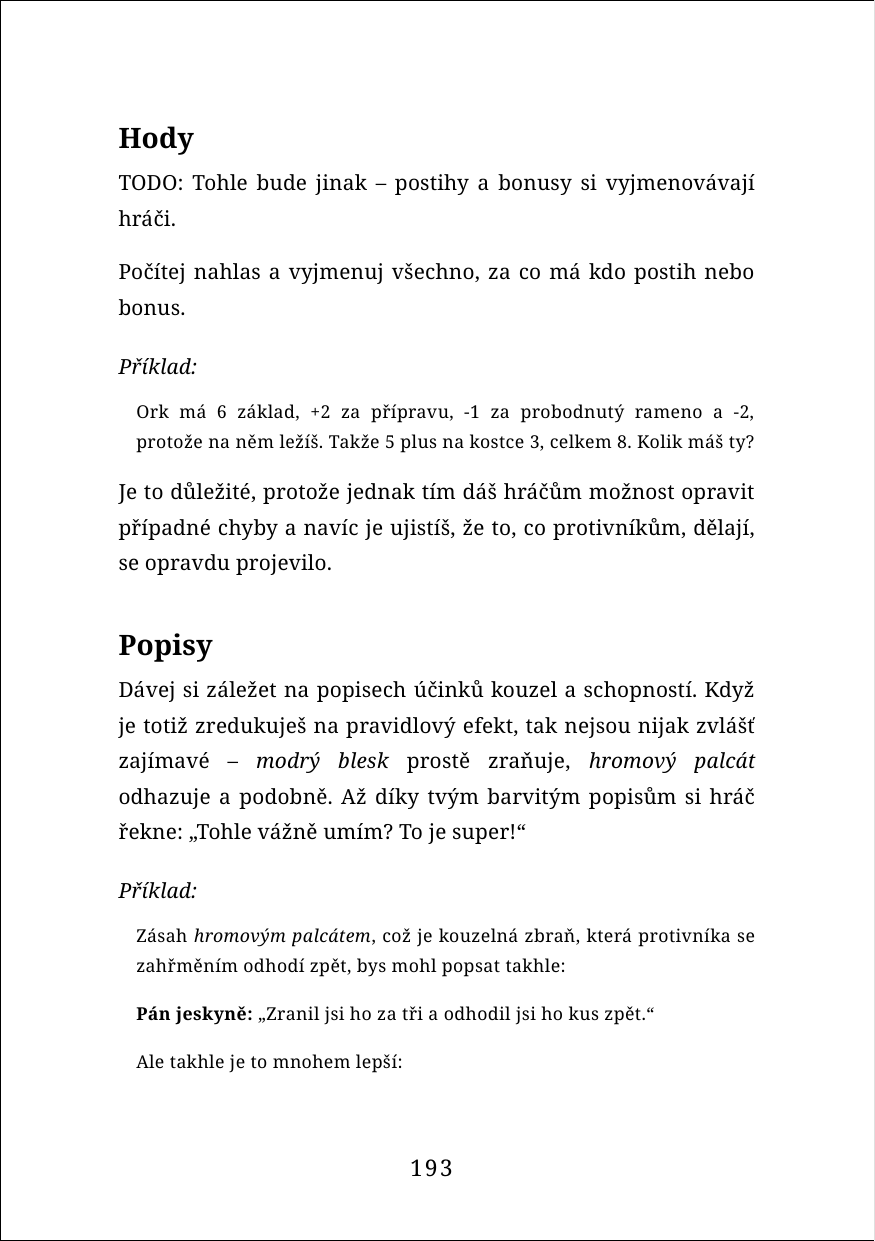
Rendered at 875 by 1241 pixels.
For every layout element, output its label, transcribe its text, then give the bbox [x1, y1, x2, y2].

text Dávej si záležet na popisech účinků kouzel a schopností. Když je totiž zredukuješ na pravidlový efekt, tak nejsou nijak zvlášť zajímavé – modrý blesk prostě zraňuje, hromový palcát odhazuje a podobně. Až díky tvým barvitým popisům si hráč řekne: „Tohle vážně umím? To je super!“ [118, 675, 756, 846]
text Počítej nahlas a vyjmenuj všechno, za co má kdo postih nebo bonus. [118, 257, 756, 321]
text Příklad: [118, 352, 756, 380]
text Ale takhle je to mnohem lepší: [136, 1050, 756, 1074]
text Ork má 6 základ, +2 za přípravu, -1 za probodnutý rameno a -2, protože na něm ležíš. Takže 5 plus na kostce 3, celkem 8. Kolik máš ty? [136, 399, 756, 453]
text Pán jeskyně: „Zranil jsi ho za tři a odhodil jsi ho kus zpět.“ [136, 1002, 756, 1026]
text Je to důležité, protože jednak tím dáš hráčům možnost opravit případné chyby a navíc je ujistíš, že to, co protivníkům, dělají, se opravdu projevilo. [118, 477, 756, 577]
text Zásah hromovým palcátem, což je kouzelná zbraň, která protivníka se zahřměním odhodí zpět, bys mohl popsat takhle: [136, 924, 756, 978]
text Příklad: [118, 876, 756, 905]
text TODO: Tohle bude jinak – postihy a bonusy si vyjmenovávají hráči. [118, 168, 756, 232]
subtitle Hody [118, 118, 756, 157]
subtitle Popisy [118, 625, 756, 663]
